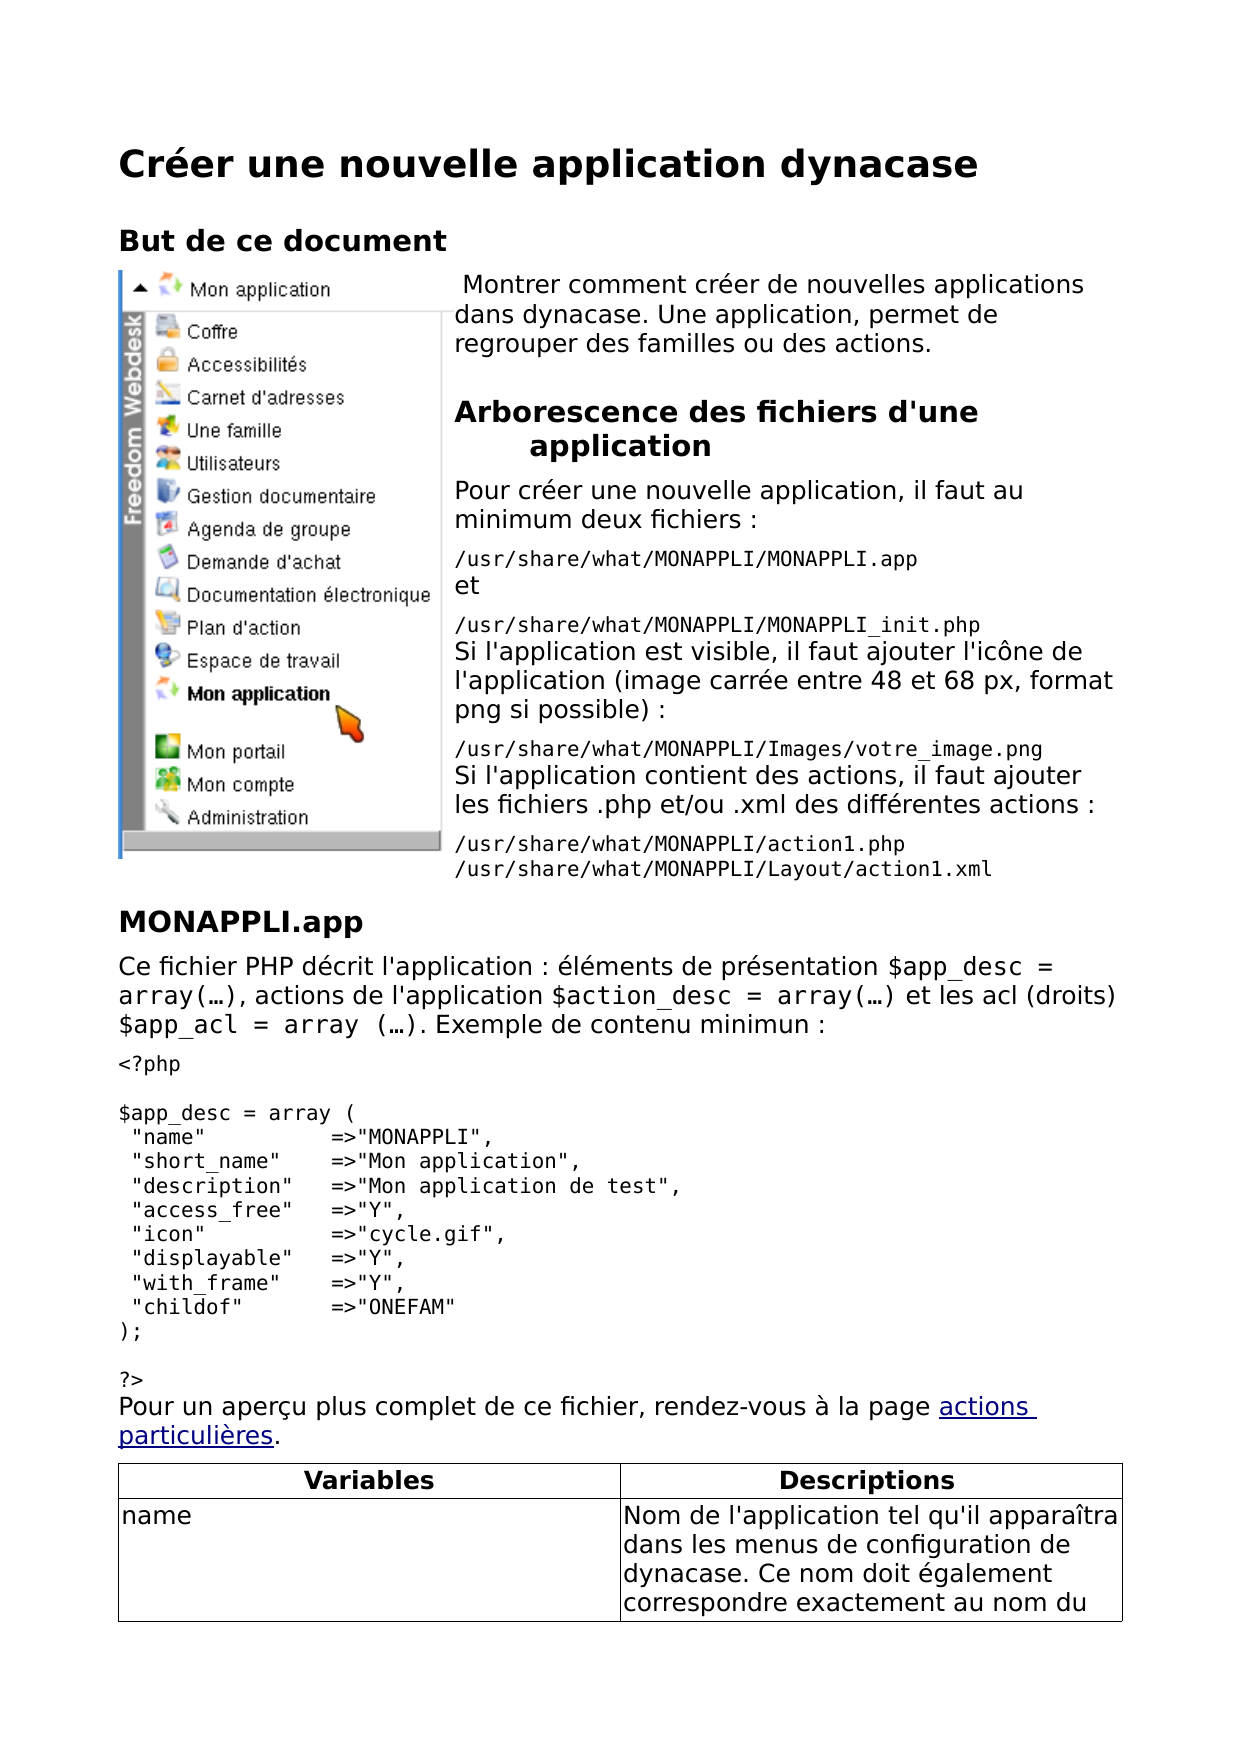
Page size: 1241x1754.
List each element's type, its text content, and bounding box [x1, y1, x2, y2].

subtitle But de ce document [118, 224, 1122, 258]
text /usr/share/what/MONAPPLI/action1.php /usr/share/what/MONAPPLI/Layout/action1.xml [118, 832, 1122, 881]
subtitle MONAPPLI.app [118, 906, 1122, 940]
text Montrer comment créer de nouvelles applications dans dynacase. Une application, permet de regrouper des familles ou des actions. [454, 271, 1122, 358]
text /usr/share/what/MONAPPLI/MONAPPLI.app [454, 547, 1122, 571]
table_cell name [119, 1499, 620, 1621]
text /usr/share/what/MONAPPLI/Images/votre_image.png [454, 737, 1122, 761]
text Ce fichier PHP décrit l'application : éléments de présentation $app_desc = array(…), actions de l'application $action_desc = array(…) et les acl (droits) $app_acl = array (…). Exemple de contenu minimun : [118, 952, 1122, 1040]
subtitle Créer une nouvelle application dynacase [118, 143, 1122, 187]
picture [118, 270, 454, 859]
text /usr/share/what/MONAPPLI/MONAPPLI_init.php [454, 613, 1122, 637]
subtitle Arborescence des fichiers d'une application [454, 396, 1122, 464]
table_header Descriptions [621, 1464, 1122, 1498]
table_cell Nom de l'application tel qu'il apparaîtra dans les menus de configuration de dynacase. Ce nom doit également correspondre exactement au nom du [621, 1499, 1122, 1621]
text Pour un aperçu plus complet de ce fichier, rendez-vous à la page actions particulières. [118, 1392, 1122, 1450]
text <?php $app_desc = array ( "name" =>"MONAPPLI", "short_name" =>"Mon application", "description" =>"Mon application de test", "access_free" =>"Y", "icon" =>"cycle.gif", "displayable" =>"Y", "with_frame" =>"Y", "childof" =>"ONEFAM" ); ?> [118, 1052, 1122, 1392]
text Pour créer une nouvelle application, il faut au minimum deux fichiers : [454, 476, 1122, 534]
text Si l'application est visible, il faut ajouter l'icône de l'application (image carrée entre 48 et 68 px, format png si possible) : [454, 637, 1122, 725]
table_header Variables [119, 1464, 620, 1498]
text Si l'application contient des actions, il faut ajouter les fichiers .php et/ou .xml des différentes actions : [454, 761, 1122, 820]
text et [454, 571, 1122, 600]
